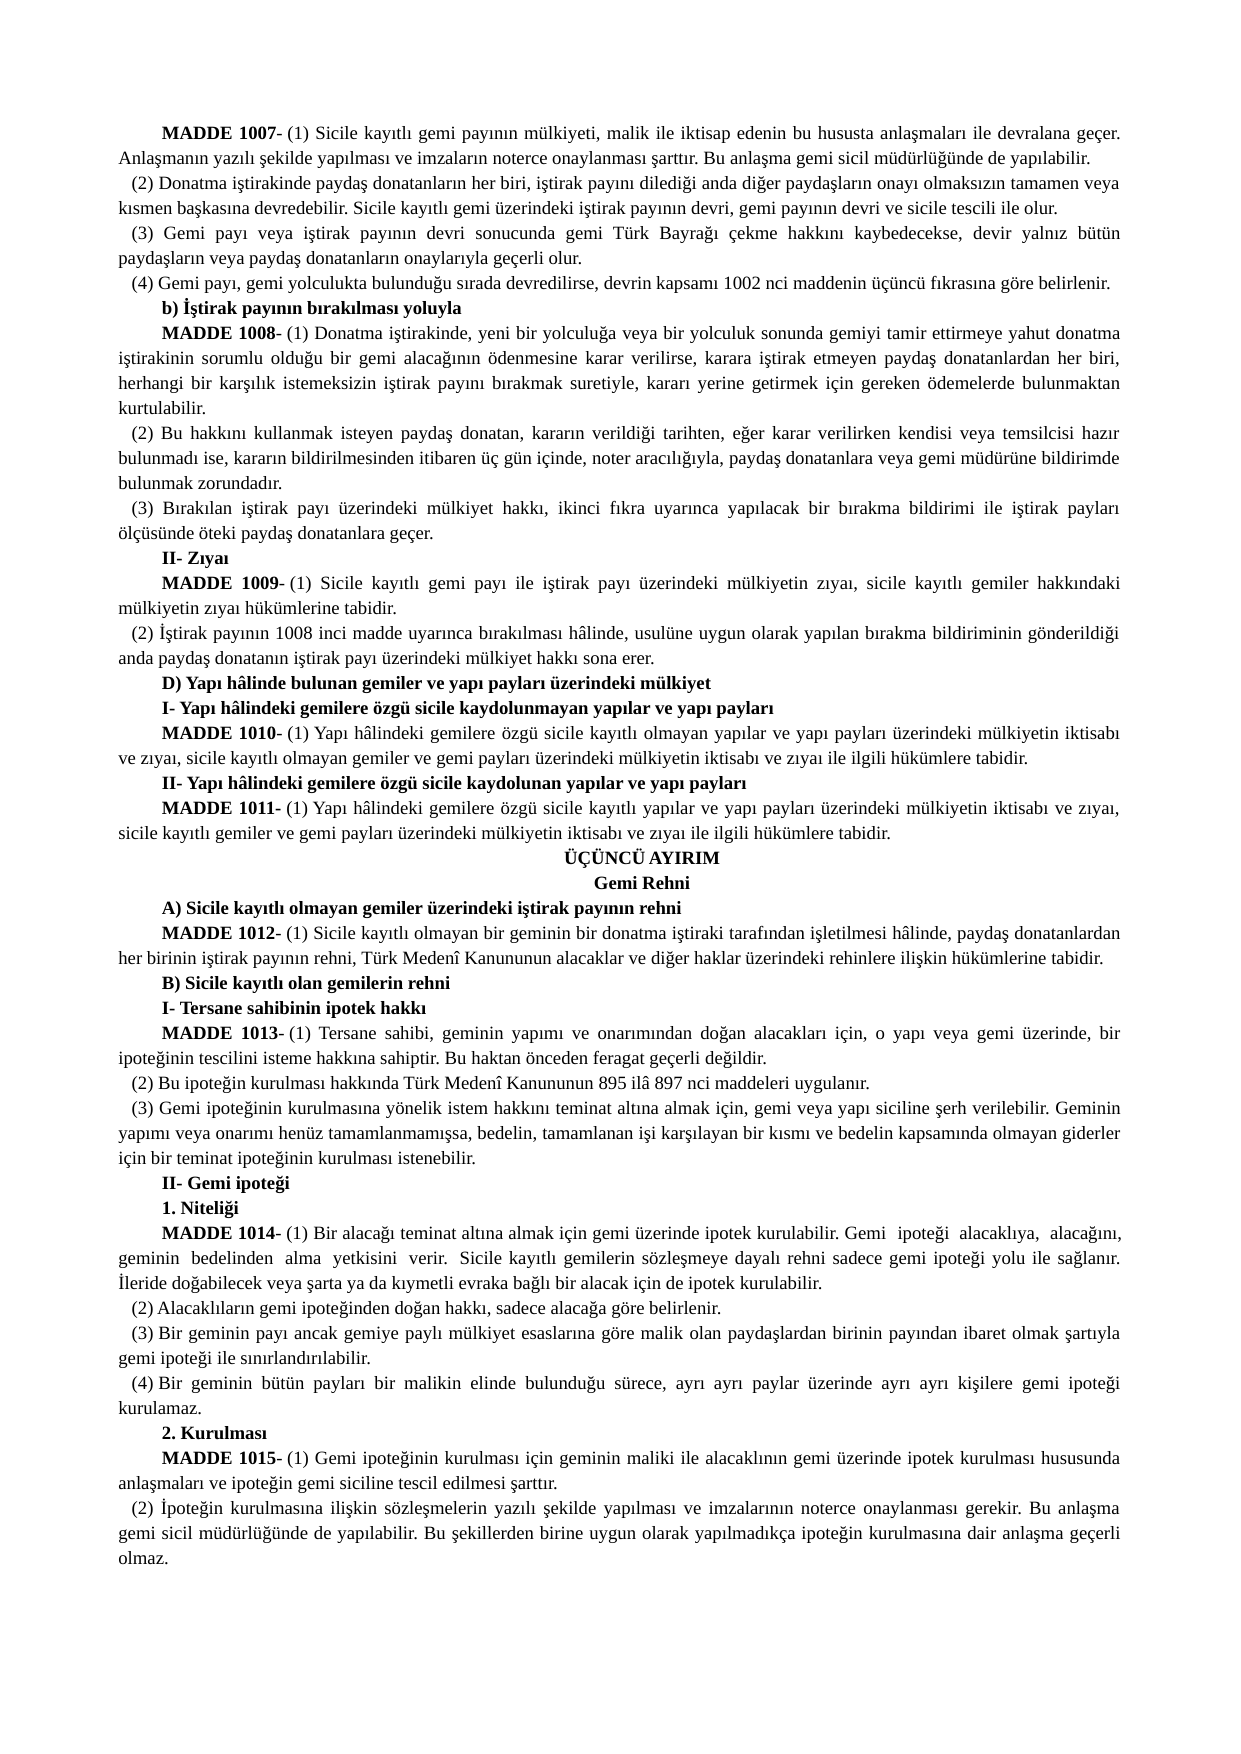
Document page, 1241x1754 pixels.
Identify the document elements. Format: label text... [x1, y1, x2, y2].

text II- Yapı hâlindeki gemilere özgü sicile kaydolunan yapılar ve yapı payları [118, 768, 1122, 793]
text 2. Kurulması [118, 1418, 1122, 1443]
text (2) Bu hakkını kullanmak isteyen paydaş donatan, kararın verildiği tarihten, eğer karar verilirken kendisi veya temsilcisi hazır bulunmadı ise, kararın bildirilmesinden itibaren üç gün içinde, noter aracılığıyla, paydaş donatanlara veya gemi müdürüne bildirimde bulunmak zorundadır. [118, 418, 1122, 493]
text MADDE 1011- (1) Yapı hâlindeki gemilere özgü sicile kayıtlı yapılar ve yapı payları üzerindeki mülkiyetin iktisabı ve zıyaı, sicile kayıtlı gemiler ve gemi payları üzerindeki mülkiyetin iktisabı ve zıyaı ile ilgili hükümlere tabidir. [118, 793, 1122, 843]
text MADDE 1015- (1) Gemi ipoteğinin kurulması için geminin maliki ile alacaklının gemi üzerinde ipotek kurulması hususunda anlaşmaları ve ipoteğin gemi siciline tescil edilmesi şarttır. [118, 1443, 1122, 1493]
text MADDE 1008- (1) Donatma iştirakinde, yeni bir yolculuğa veya bir yolculuk sonunda gemiyi tamir ettirmeye yahut donatma iştirakinin sorumlu olduğu bir gemi alacağının ödenmesine karar verilirse, karara iştirak etmeyen paydaş donatanlardan her biri, herhangi bir karşılık istemeksizin iştirak payını bırakmak suretiyle, kararı yerine getirmek için gereken ödemelerde bulunmaktan kurtulabilir. [118, 318, 1122, 418]
text (3) Gemi payı veya iştirak payının devri sonucunda gemi Türk Bayrağı çekme hakkını kaybedecekse, devir yalnız bütün paydaşların veya paydaş donatanların onaylarıyla geçerli olur. [118, 218, 1122, 268]
text D) Yapı hâlinde bulunan gemiler ve yapı payları üzerindeki mülkiyet [118, 668, 1122, 693]
text II- Zıyaı [118, 543, 1122, 568]
text B) Sicile kayıtlı olan gemilerin rehni [118, 968, 1122, 993]
text MADDE 1007- (1) Sicile kayıtlı gemi payının mülkiyeti, malik ile iktisap edenin bu hususta anlaşmaları ile devralana geçer. Anlaşmanın yazılı şekilde yapılması ve imzaların noterce onaylanması şarttır. Bu anlaşma gemi sicil müdürlüğünde de yapılabilir. [118, 118, 1122, 168]
text MADDE 1014- (1) Bir alacağı teminat altına almak için gemi üzerinde ipotek kurulabilir. Gemi ipoteği alacaklıya, alacağını, geminin bedelinden alma yetkisini verir. Sicile kayıtlı gemilerin sözleşmeye dayalı rehni sadece gemi ipoteği yolu ile sağlanır. İleride doğabilecek veya şarta ya da kıymetli evraka bağlı bir alacak için de ipotek kurulabilir. [118, 1218, 1122, 1293]
text MADDE 1012- (1) Sicile kayıtlı olmayan bir geminin bir donatma iştiraki tarafından işletilmesi hâlinde, paydaş donatanlardan her birinin iştirak payının rehni, Türk Medenî Kanununun alacaklar ve diğer haklar üzerindeki rehinlere ilişkin hükümlerine tabidir. [118, 918, 1122, 968]
text (3) Bir geminin payı ancak gemiye paylı mülkiyet esaslarına göre malik olan paydaşlardan birinin payından ibaret olmak şartıyla gemi ipoteği ile sınırlandırılabilir. [118, 1318, 1122, 1368]
text ÜÇÜNCÜ AYIRIM [118, 843, 1122, 868]
text (2) İştirak payının 1008 inci madde uyarınca bırakılması hâlinde, usulüne uygun olarak yapılan bırakma bildiriminin gönderildiği anda paydaş donatanın iştirak payı üzerindeki mülkiyet hakkı sona erer. [118, 618, 1122, 668]
text (2) Donatma iştirakinde paydaş donatanların her biri, iştirak payını dilediği anda diğer paydaşların onayı olmaksızın tamamen veya kısmen başkasına devredebilir. Sicile kayıtlı gemi üzerindeki iştirak payının devri, gemi payının devri ve sicile tescili ile olur. [118, 168, 1122, 218]
text (3) Gemi ipoteğinin kurulmasına yönelik istem hakkını teminat altına almak için, gemi veya yapı siciline şerh verilebilir. Geminin yapımı veya onarımı henüz tamamlanmamışsa, bedelin, tamamlanan işi karşılayan bir kısmı ve bedelin kapsamında olmayan giderler için bir teminat ipoteğinin kurulması istenebilir. [118, 1093, 1122, 1168]
text MADDE 1010- (1) Yapı hâlindeki gemilere özgü sicile kayıtlı olmayan yapılar ve yapı payları üzerindeki mülkiyetin iktisabı ve zıyaı, sicile kayıtlı olmayan gemiler ve gemi payları üzerindeki mülkiyetin iktisabı ve zıyaı ile ilgili hükümlere tabidir. [118, 718, 1122, 768]
text b) İştirak payının bırakılması yoluyla [118, 293, 1122, 318]
text (4) Gemi payı, gemi yolculukta bulunduğu sırada devredilirse, devrin kapsamı 1002 nci maddenin üçüncü fıkrasına göre belirlenir. [118, 268, 1122, 293]
text A) Sicile kayıtlı olmayan gemiler üzerindeki iştirak payının rehni [118, 893, 1122, 918]
text (4) Bir geminin bütün payları bir malikin elinde bulunduğu sürece, ayrı ayrı paylar üzerinde ayrı ayrı kişilere gemi ipoteği kurulamaz. [118, 1368, 1122, 1418]
text (3) Bırakılan iştirak payı üzerindeki mülkiyet hakkı, ikinci fıkra uyarınca yapılacak bir bırakma bildirimi ile iştirak payları ölçüsünde öteki paydaş donatanlara geçer. [118, 493, 1122, 543]
text MADDE 1009- (1) Sicile kayıtlı gemi payı ile iştirak payı üzerindeki mülkiyetin zıyaı, sicile kayıtlı gemiler hakkındaki mülkiyetin zıyaı hükümlerine tabidir. [118, 568, 1122, 618]
text I- Tersane sahibinin ipotek hakkı [118, 993, 1122, 1018]
text (2) Bu ipoteğin kurulması hakkında Türk Medenî Kanununun 895 ilâ 897 nci maddeleri uygulanır. [118, 1068, 1122, 1093]
text 1. Niteliği [118, 1193, 1122, 1218]
text MADDE 1013- (1) Tersane sahibi, geminin yapımı ve onarımından doğan alacakları için, o yapı veya gemi üzerinde, bir ipoteğinin tescilini isteme hakkına sahiptir. Bu haktan önceden feragat geçerli değildir. [118, 1018, 1122, 1068]
text (2) İpoteğin kurulmasına ilişkin sözleşmelerin yazılı şekilde yapılması ve imzalarının noterce onaylanması gerekir. Bu anlaşma gemi sicil müdürlüğünde de yapılabilir. Bu şekillerden birine uygun olarak yapılmadıkça ipoteğin kurulmasına dair anlaşma geçerli olmaz. [118, 1493, 1122, 1568]
text (2) Alacaklıların gemi ipoteğinden doğan hakkı, sadece alacağa göre belirlenir. [118, 1293, 1122, 1318]
text I- Yapı hâlindeki gemilere özgü sicile kaydolunmayan yapılar ve yapı payları [118, 693, 1122, 718]
text Gemi Rehni [118, 868, 1122, 893]
text II- Gemi ipoteği [118, 1168, 1122, 1193]
